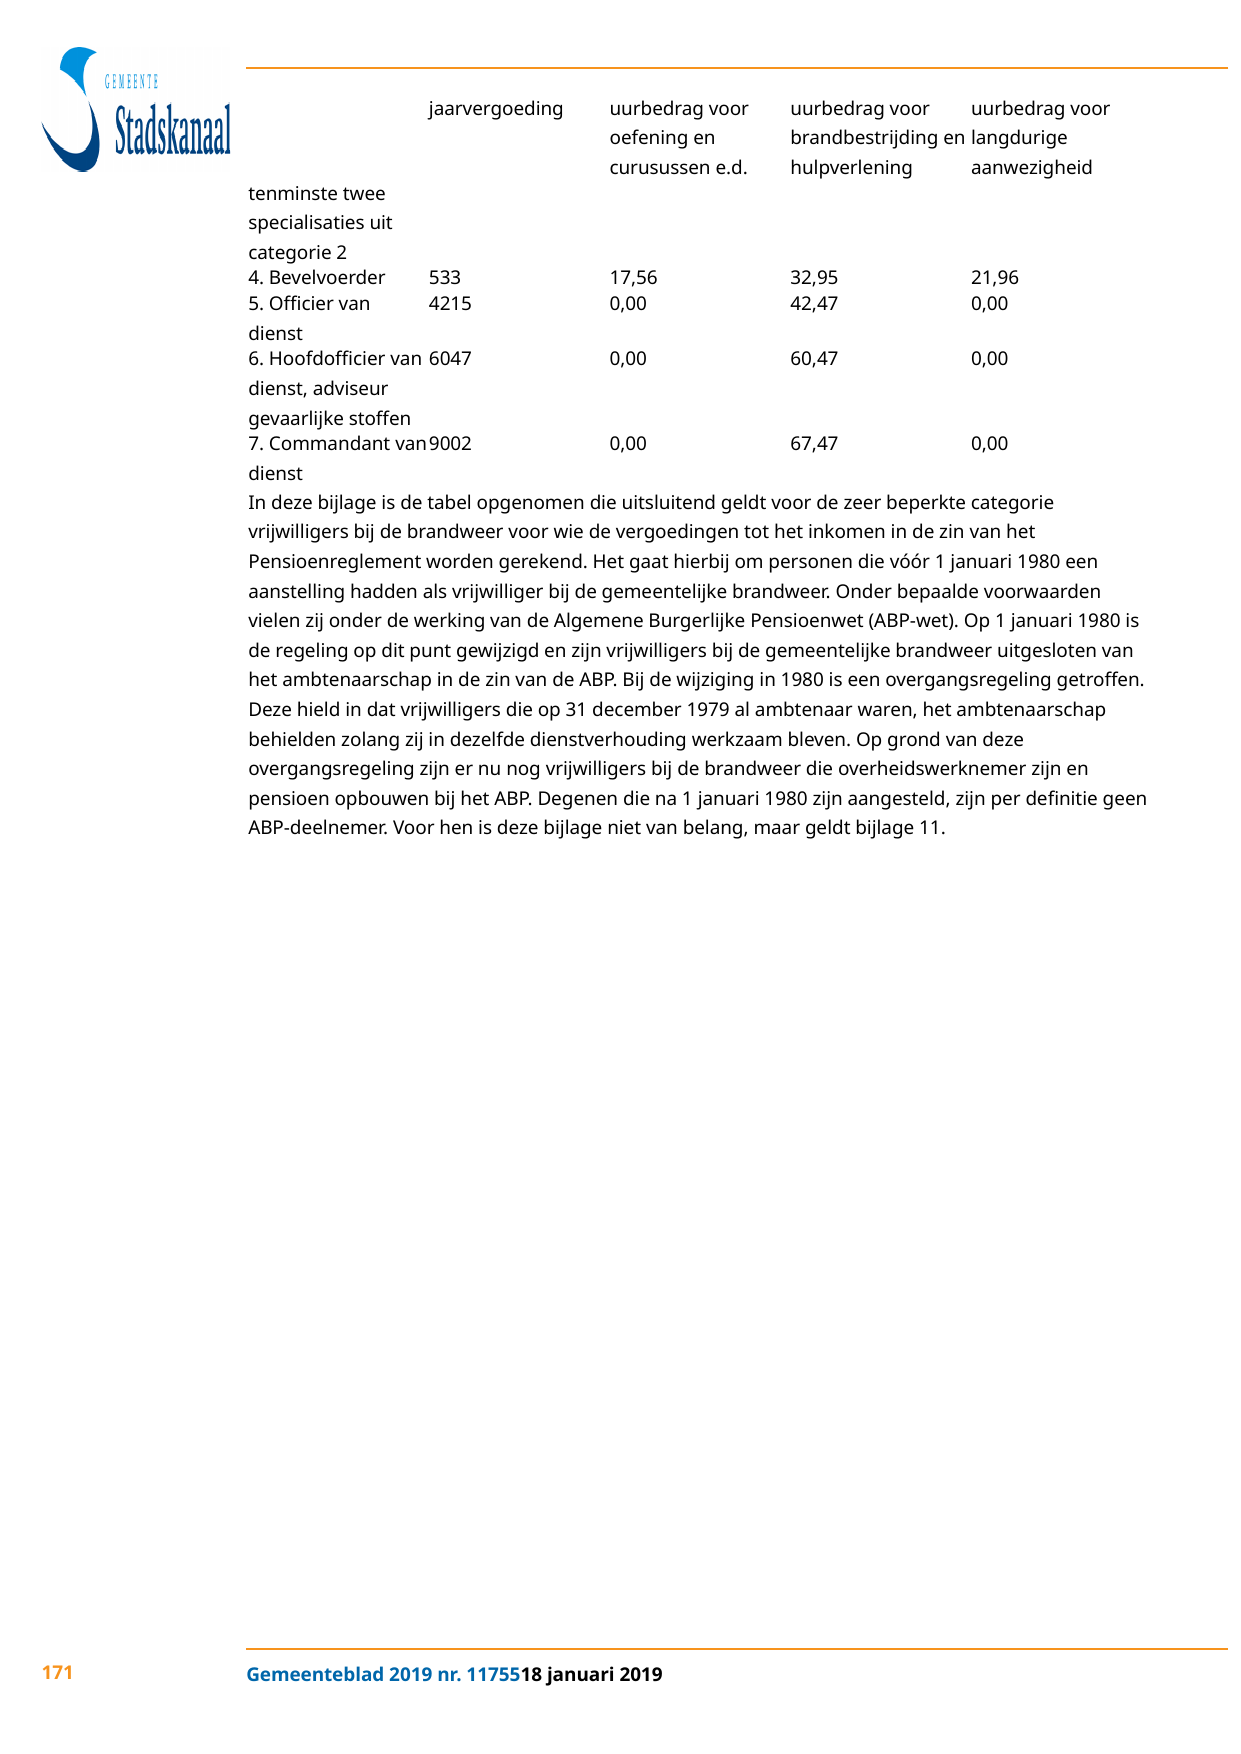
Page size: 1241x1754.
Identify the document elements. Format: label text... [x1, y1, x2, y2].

table_cell [790, 180, 971, 264]
table_cell 9002 [429, 431, 609, 486]
table_cell 32,95 [790, 265, 971, 290]
table_header uurbedrag voor langdurige aanwezigheid [971, 95, 1152, 180]
table_cell [971, 180, 1152, 264]
table_cell [609, 180, 790, 264]
table_cell tenminste twee specialisaties uit categorie 2 [248, 180, 429, 264]
table_header [248, 95, 429, 180]
table_cell 5. Officier van dienst [248, 290, 429, 346]
table_cell 67,47 [790, 431, 971, 486]
table_header uurbedrag voor oefening en curusussen e.d. [609, 95, 790, 180]
table_cell 0,00 [609, 290, 790, 346]
table_cell 0,00 [971, 431, 1152, 486]
table_cell 17,56 [609, 265, 790, 290]
table_header jaarvergoeding [429, 95, 609, 180]
table_cell 6. Hoofdofficier van dienst, adviseur gevaarlijke stoffen [248, 346, 429, 431]
table_cell 4. Bevelvoerder [248, 265, 429, 290]
table_cell 7. Commandant van dienst [248, 431, 429, 486]
table_cell 0,00 [609, 431, 790, 486]
table_cell 21,96 [971, 265, 1152, 290]
table_cell 4215 [429, 290, 609, 346]
table_cell 6047 [429, 346, 609, 431]
table_cell [429, 180, 609, 264]
picture [41, 47, 231, 172]
text In deze bijlage is de tabel opgenomen die uitsluitend geldt voor de zeer beperkte categorie vrijwilligers bij de brandweer voor wie de vergoedingen tot het inkomen in de zin van het Pensioenreglement worden gerekend. Het gaat hierbij om personen die vóór 1 januari 1980 een aanstelling hadden als vrijwilliger bij de gemeentelijke brandweer. Onder bepaalde voorwaarden vielen zij onder de werking van de Algemene Burgerlijke Pensioenwet (ABP-wet). Op 1 januari 1980 is de regeling op dit punt gewijzigd en zijn vrijwilligers bij de gemeentelijke brandweer uitgesloten van het ambtenaarschap in de zin van de ABP. Bij de wijziging in 1980 is een overgangsregeling getroffen. Deze hield in dat vrijwilligers die op 31 december 1979 al ambtenaar waren, het ambtenaarschap behielden zolang zij in dezelfde dienstverhouding werkzaam bleven. Op grond van deze overgangsregeling zijn er nu nog vrijwilligers bij de brandweer die overheidswerknemer zijn en pensioen opbouwen bij het ABP. Degenen die na 1 januari 1980 zijn aangesteld, zijn per definitie geen ABP-deelnemer. Voor hen is deze bijlage niet van belang, maar geldt bijlage 11. [248, 489, 1152, 840]
table_cell 60,47 [790, 346, 971, 431]
table_cell 533 [429, 265, 609, 290]
table_cell 42,47 [790, 290, 971, 346]
table_header uurbedrag voor brandbestrijding en hulpverlening [790, 95, 971, 180]
table_cell 0,00 [971, 290, 1152, 346]
table_cell 0,00 [971, 346, 1152, 431]
table_cell 0,00 [609, 346, 790, 431]
